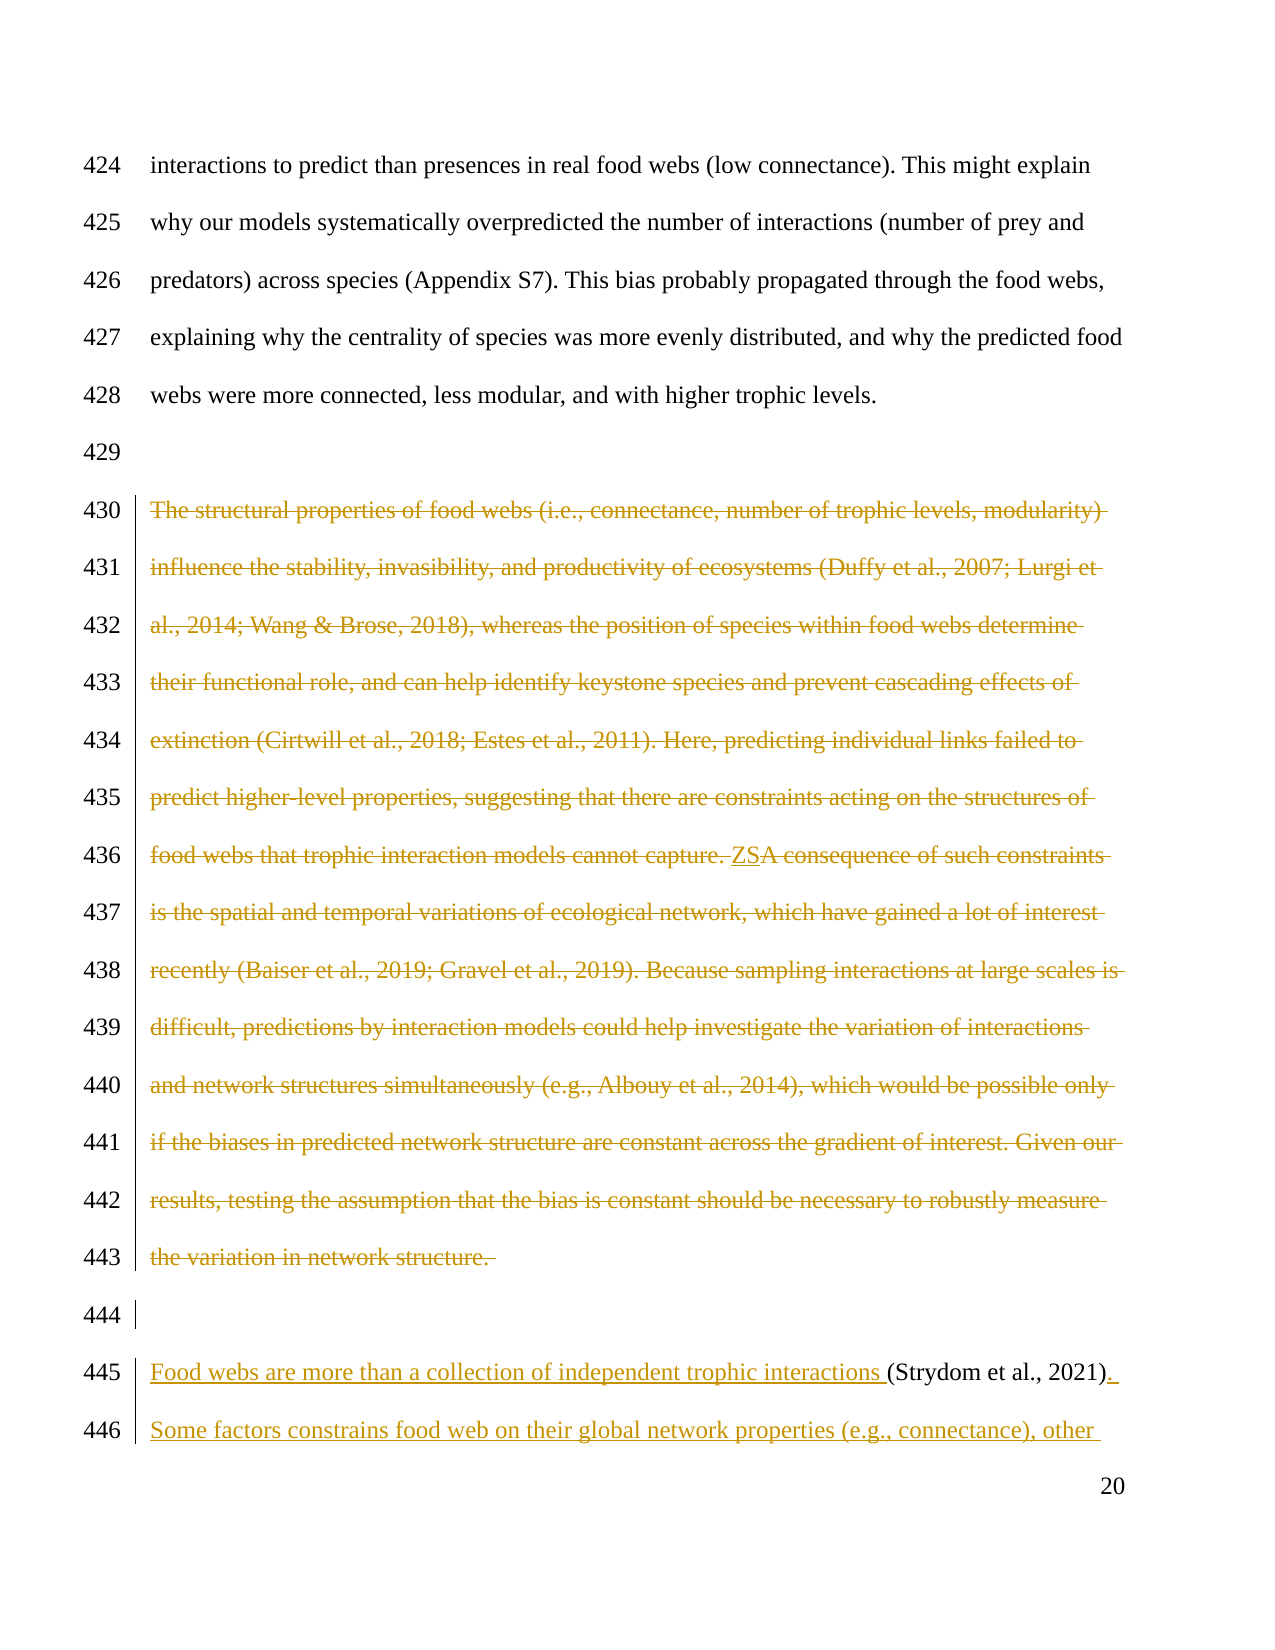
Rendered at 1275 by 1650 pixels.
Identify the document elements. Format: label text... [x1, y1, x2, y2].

text ZS [344, 618, 351, 624]
text ZS [344, 627, 352, 632]
text ZS [250, 972, 258, 977]
text ZS [650, 972, 658, 977]
text ZS [615, 963, 621, 970]
text ZS [1019, 1144, 1028, 1149]
text ZS [150, 972, 1125, 1271]
text ZS [832, 560, 841, 568]
text ZS [150, 503, 156, 511]
text ZS [416, 963, 422, 970]
text interactions to predict than presences in real food webs (low connectance). This might explain why our models systematically overpredicted the number of interactions (number of prey and predators) across species (Appendix S7). This bias probably propagated through the food webs, explaining why the centrality of species was more evenly distributed, and why the predicted food webs were more connected, less modular, and with higher trophic levels. [150, 150, 1125, 409]
text ZS [250, 963, 257, 969]
text ZS [443, 972, 452, 977]
text ZS [650, 963, 657, 969]
text ZS [150, 495, 1125, 971]
text ZS [832, 569, 841, 574]
text Food webs are more than a collection of independent trophic interactions (Strydom et al., 2021). Some factors constrains food web on their global network properties (e.g., connectance), other [150, 1357, 1125, 1444]
